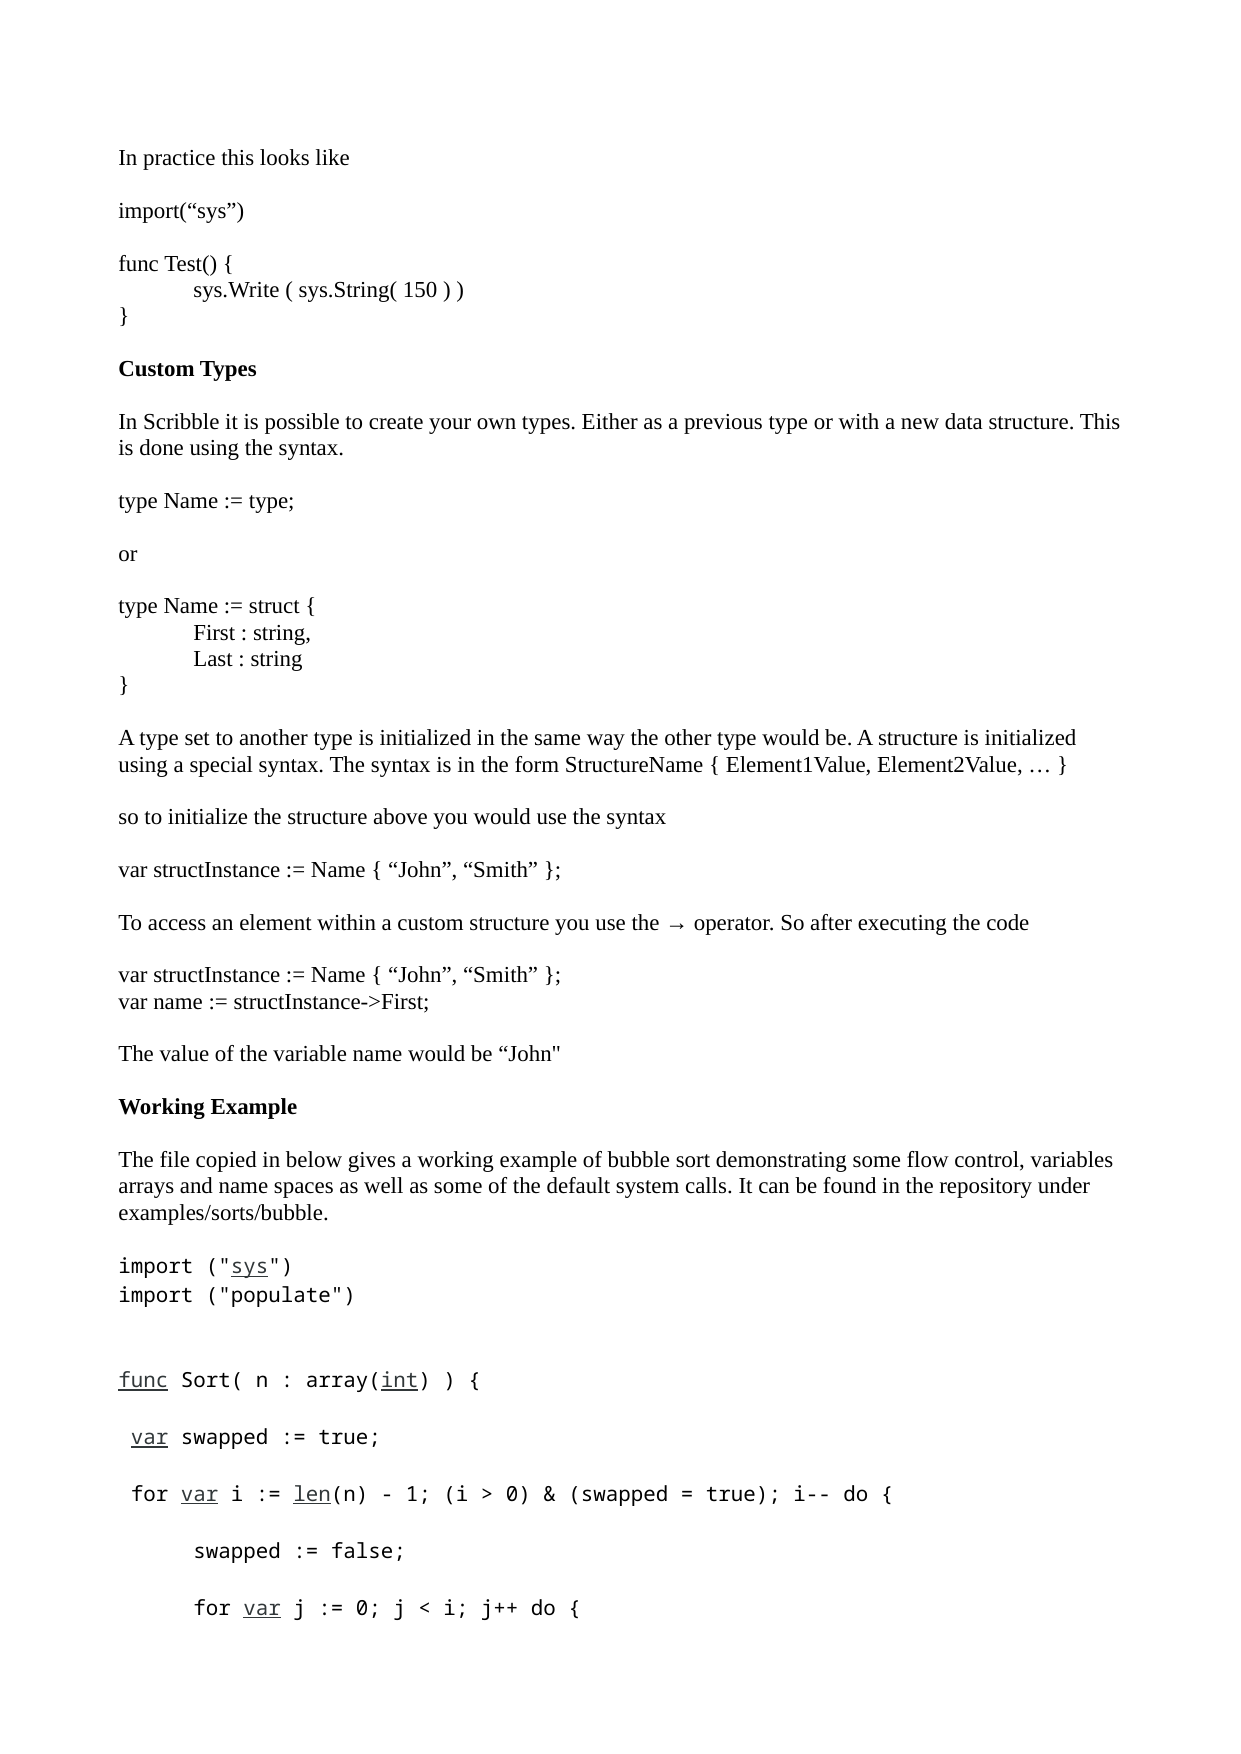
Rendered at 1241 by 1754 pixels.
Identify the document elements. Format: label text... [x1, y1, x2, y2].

text or [118, 540, 1122, 566]
text so to initialize the structure above you would use the syntax [118, 803, 1122, 830]
text To access an element within a custom structure you use the → operator. So after executing the code [118, 909, 1122, 935]
text The value of the variable name would be “John" [118, 1041, 1122, 1067]
text Last : string [118, 645, 1122, 672]
text var structInstance := Name { “John”, “Smith” }; [118, 856, 1122, 882]
text A type set to another type is initialized in the same way the other type would be. A structure is initialized using a special syntax. The syntax is in the form StructureName { Element1Value, Element2Value, … } [118, 724, 1122, 777]
text var name := structInstance->First; [118, 988, 1122, 1014]
text The file copied in below gives a working example of bubble sort demonstrating some flow control, variables arrays and name spaces as well as some of the default system calls. It can be found in the repository under examples/sorts/bubble. [118, 1146, 1122, 1225]
text func Sort( n : array(int) ) { [118, 1365, 1122, 1393]
text type Name := struct { [118, 592, 1122, 619]
text type Name := type; [118, 487, 1122, 513]
text } [118, 303, 1122, 329]
text swapped := false; [118, 1536, 1122, 1564]
text import ("sys") [118, 1251, 1122, 1280]
text In Scribble it is possible to create your own types. Either as a previous type or with a new data structure. This is done using the syntax. [118, 408, 1122, 461]
text } [118, 672, 1122, 698]
text Custom Types [118, 355, 1122, 382]
text var swapped := true; [118, 1422, 1122, 1450]
text import(“sys”) [118, 197, 1122, 223]
text var structInstance := Name { “John”, “Smith” }; [118, 961, 1122, 988]
text sys.Write ( sys.String( 150 ) ) [118, 276, 1122, 303]
text In practice this looks like [118, 144, 1122, 171]
text func Test() { [118, 250, 1122, 276]
text for var j := 0; j < i; j++ do { [118, 1593, 1122, 1621]
text Working Example [118, 1093, 1122, 1119]
text import ("populate") [118, 1280, 1122, 1308]
text First : string, [118, 619, 1122, 645]
text for var i := len(n) - 1; (i > 0) & (swapped = true); i-- do { [118, 1479, 1122, 1507]
